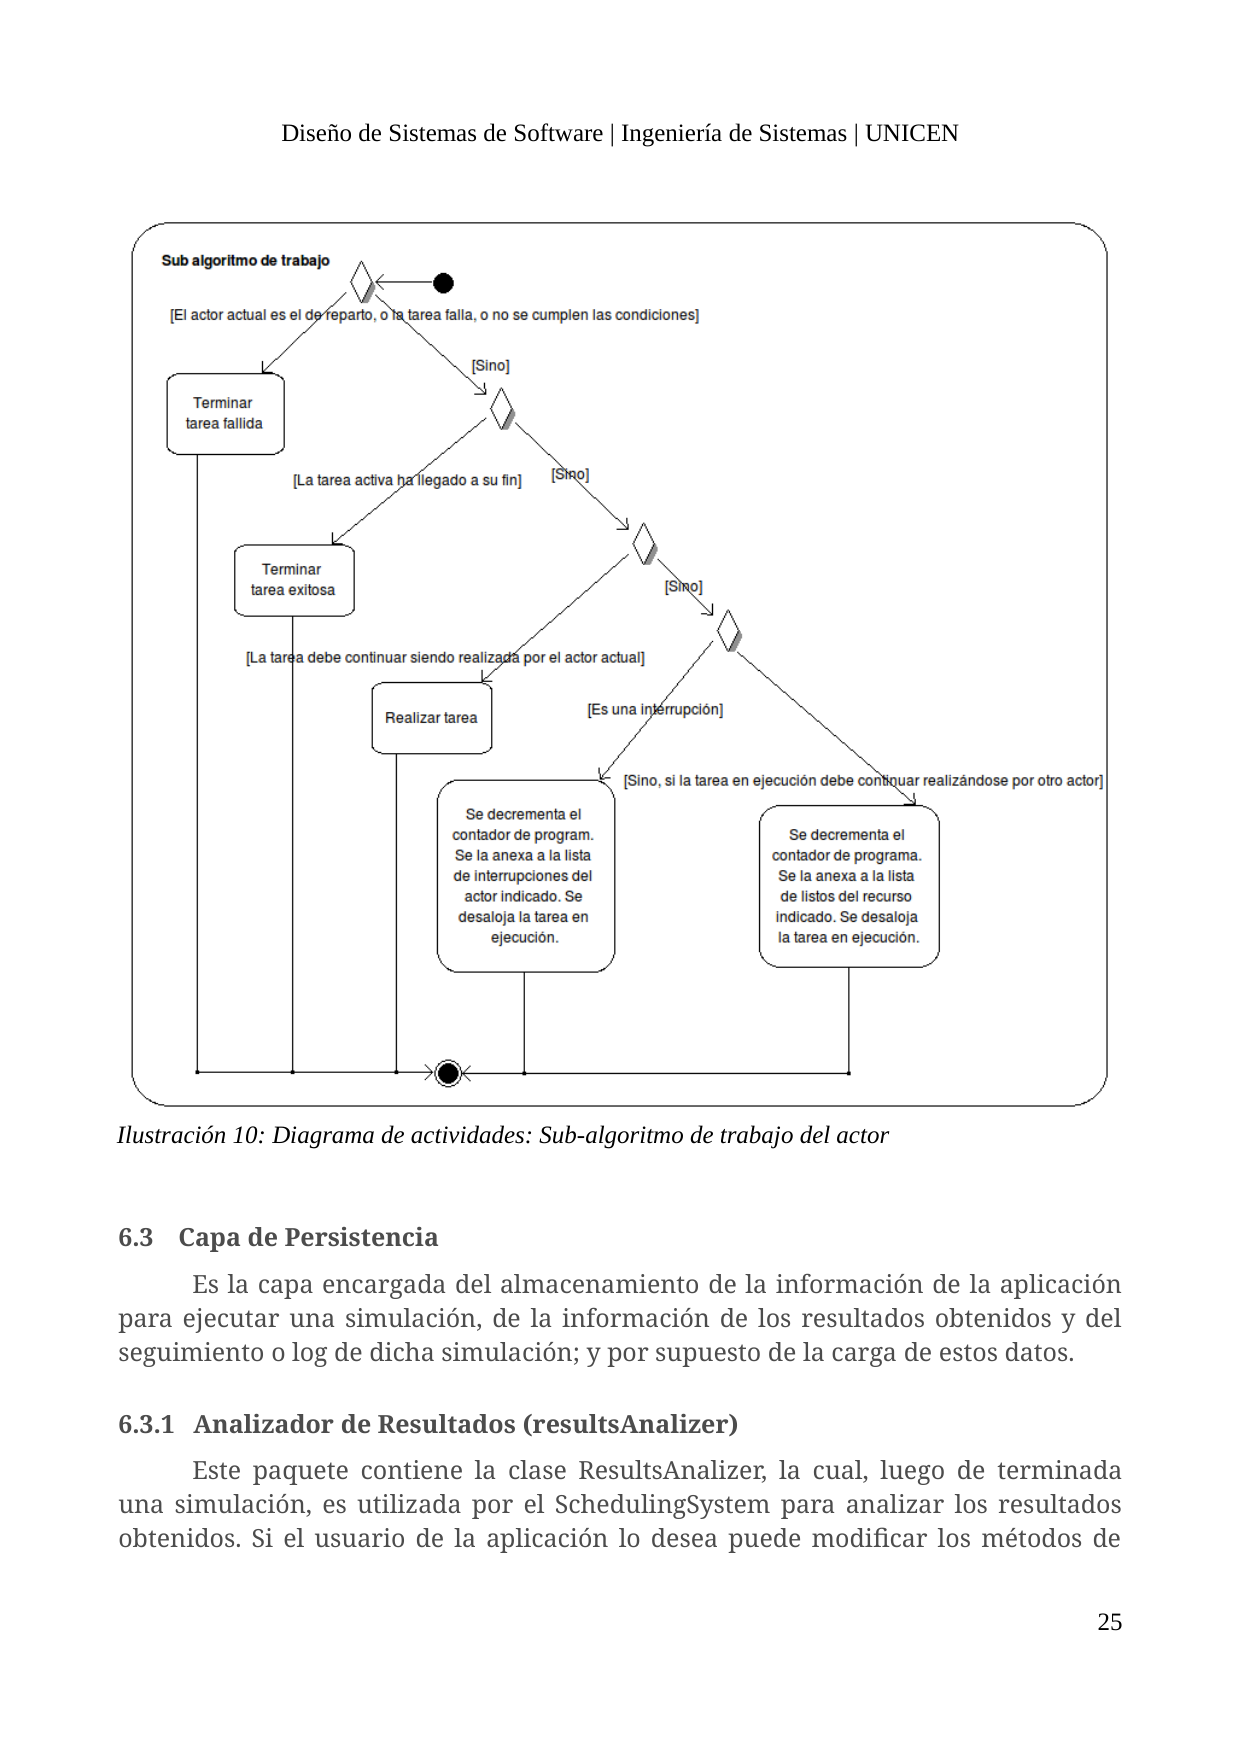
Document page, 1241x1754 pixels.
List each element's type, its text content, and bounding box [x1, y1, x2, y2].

subtitle Analizador de Resultados (resultsAnalizer) [118, 1406, 1122, 1440]
text Es la capa encargada del almacenamiento de la información de la aplicación para ejecutar una simulación, de la información de los resultados obtenidos y del seguimiento o log de dicha simulación; y por supuesto de la carga de estos datos. [118, 1267, 1122, 1369]
picture [116, 197, 1121, 1120]
text Este paquete contiene la clase ResultsAnalizer, la cual, luego de terminada una simulación, es utilizada por el SchedulingSystem para analizar los resultados obtenidos. Si el usuario de la aplicación lo desea puede modificar los métodos de [118, 1453, 1122, 1555]
subtitle Capa de Persistencia [118, 1220, 1122, 1254]
text Ilustración 10: Diagrama de actividades: Sub-algoritmo de trabajo del actor [117, 1120, 1121, 1148]
